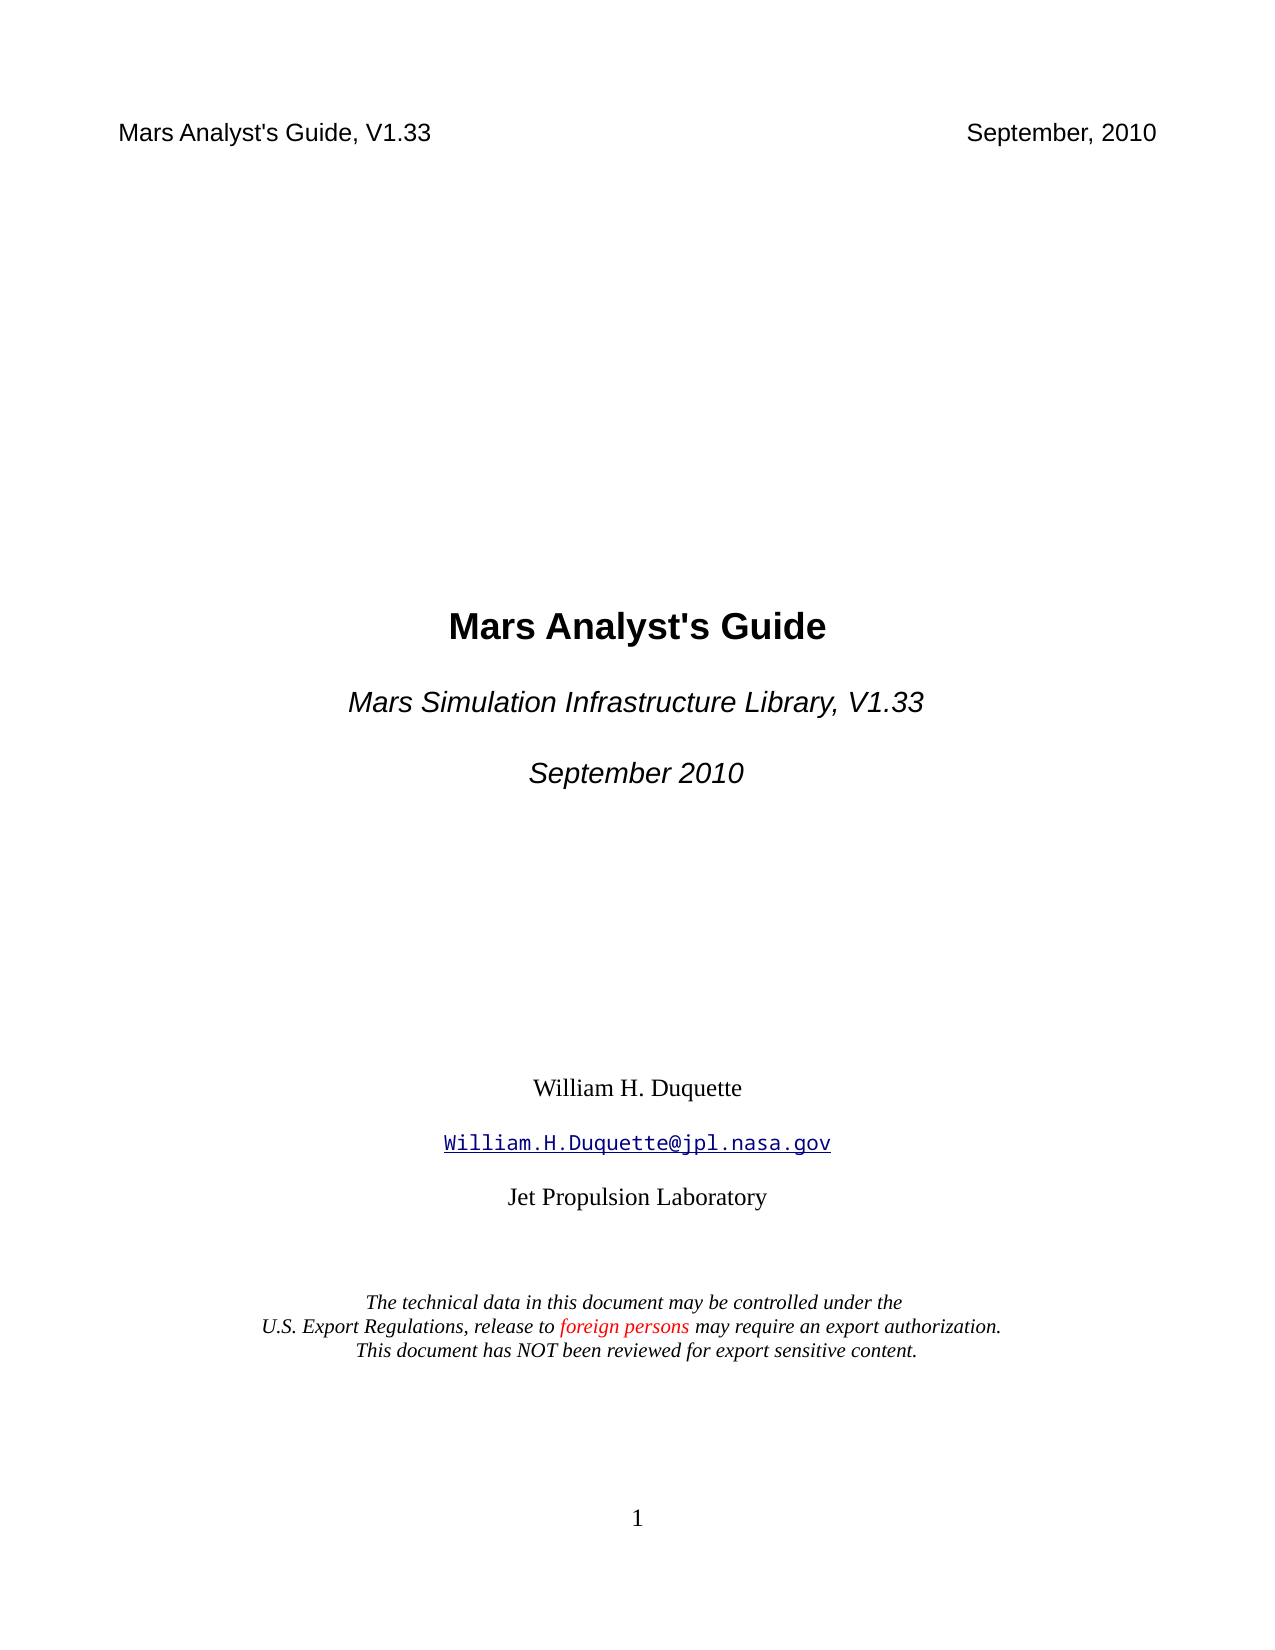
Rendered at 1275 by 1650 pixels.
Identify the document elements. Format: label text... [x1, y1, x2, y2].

text The technical data in this document may be controlled under the [118, 1290, 1157, 1314]
text This document has NOT been reviewed for export sensitive content. [118, 1338, 1157, 1362]
text Jet Propulsion Laboratory [118, 1182, 1157, 1211]
subtitle Mars Simulation Infrastructure Library, V1.33 [118, 685, 1157, 719]
title Mars Analyst's Guide [118, 604, 1157, 648]
subtitle September 2010 [118, 756, 1157, 790]
text U.S. Export Regulations, release to foreign persons may require an export authorization. [118, 1314, 1157, 1338]
text William.H.Duquette@jpl.nasa.gov [118, 1128, 1157, 1156]
text William H. Duquette [118, 1073, 1157, 1102]
